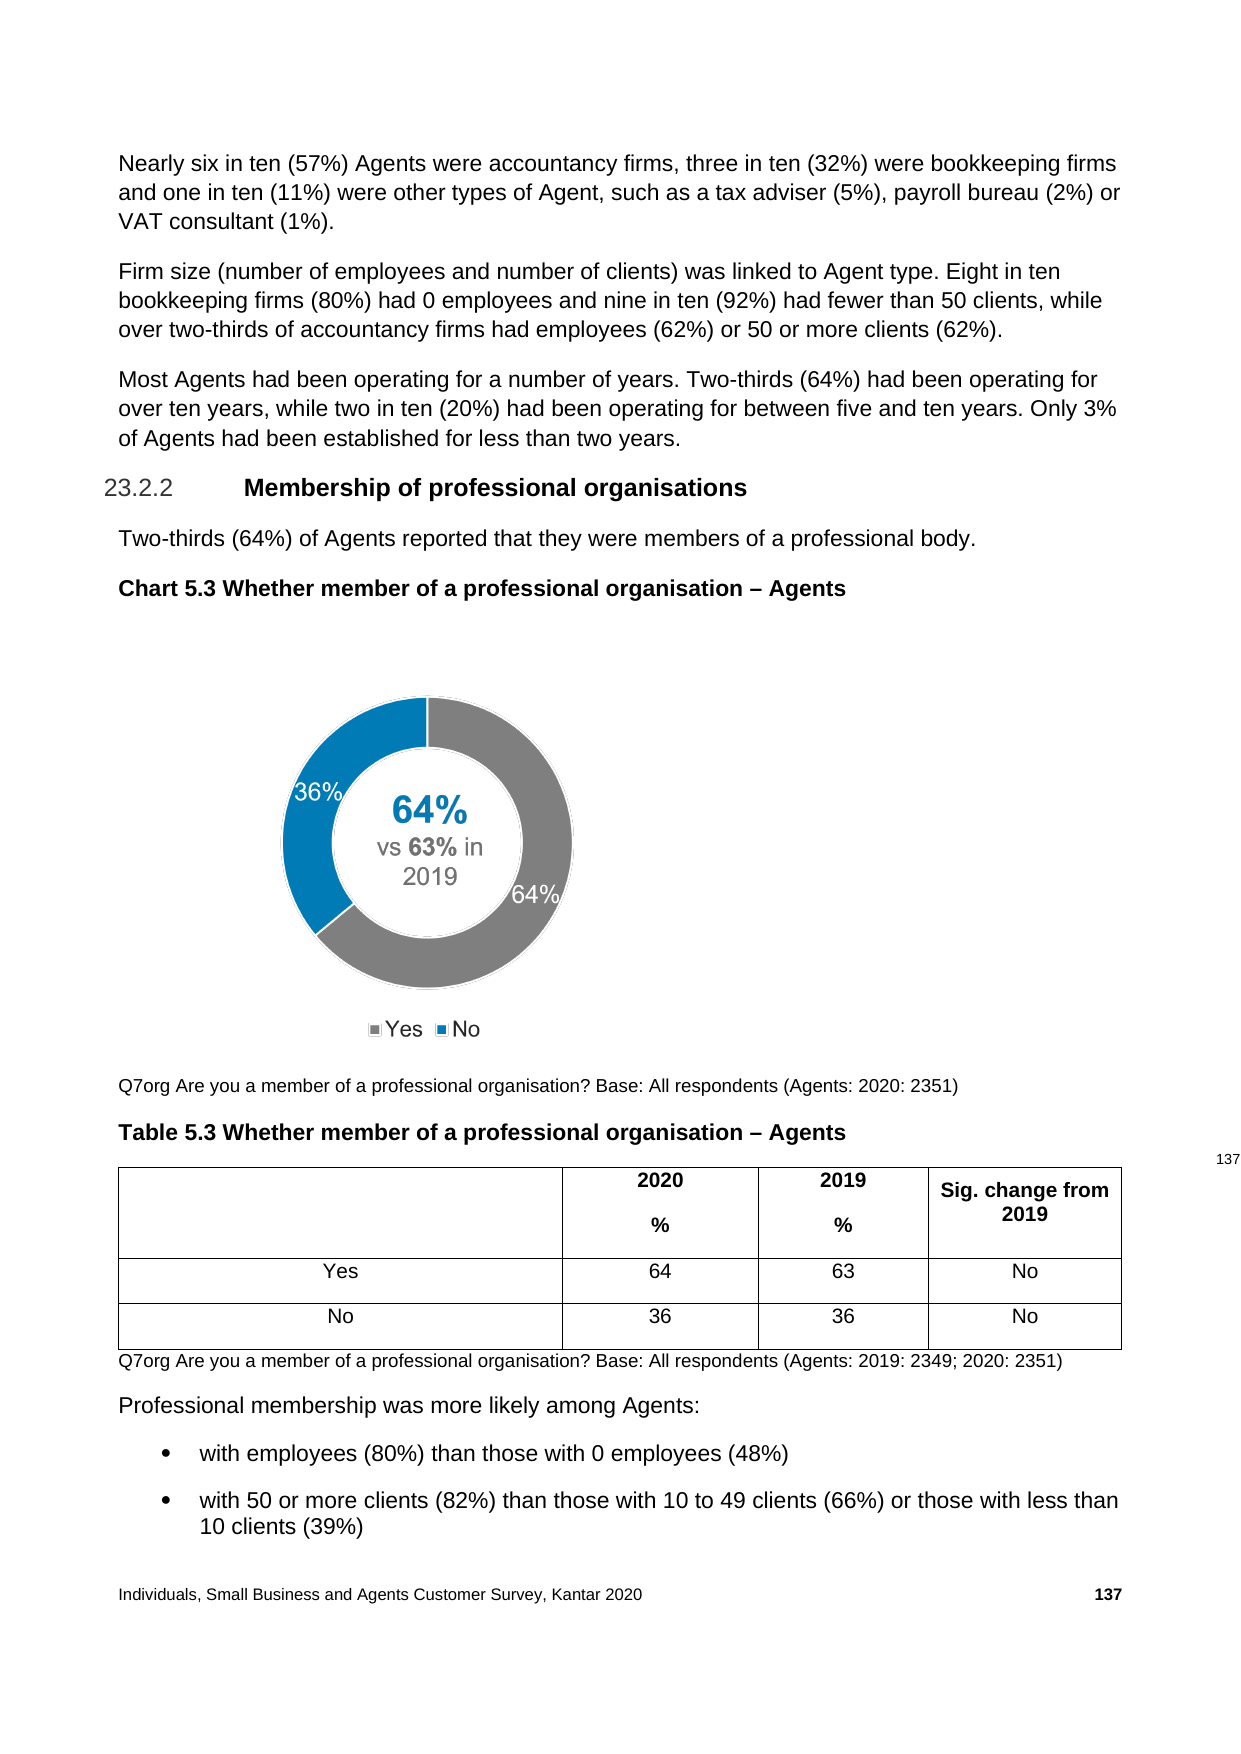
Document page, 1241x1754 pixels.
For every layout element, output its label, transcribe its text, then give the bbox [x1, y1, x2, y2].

subtitle Membership of professional organisations [103, 473, 1122, 502]
list Professional membership was more likely among Agents: [118, 1392, 1122, 1419]
text Table 5.3 Whether member of a professional organisation – Agents [118, 1117, 1122, 1146]
list with employees (80%) than those with 0 employees (48%) [162, 1440, 1122, 1466]
table_header Sig. change from 2019 [929, 1168, 1121, 1257]
list Q7org Are you a member of a professional organisation? Base: All respondents (Agents: 2020: 2351) [118, 1074, 1122, 1096]
table_header 2020 % [563, 1168, 758, 1257]
text Firm size (number of employees and number of clients) was linked to Agent type. Eight in ten bookkeeping firms (80%) had 0 employees and nine in ten (92%) had fewer than 50 clients, while over two-thirds of accountancy firms had employees (62%) or 50 or more clients (62%). [118, 256, 1122, 343]
table_cell No [929, 1304, 1121, 1349]
list Q7org Are you a member of a professional organisation? Base: All respondents (Agents: 2019: 2349; 2020: 2351) [118, 1350, 1122, 1372]
table_cell Yes [119, 1259, 562, 1303]
list with 50 or more clients (82%) than those with 10 to 49 clients (66%) or those with less than 10 clients (39%) [162, 1487, 1122, 1539]
table_header [119, 1168, 562, 1257]
table_cell No [929, 1259, 1121, 1303]
table_cell No [119, 1304, 562, 1349]
table_cell 63 [759, 1259, 928, 1303]
table_cell 64 [563, 1259, 758, 1303]
text Chart 5.3 Whether member of a professional organisation – Agents [118, 573, 1122, 602]
text Nearly six in ten (57%) Agents were accountancy firms, three in ten (32%) were bookkeeping firms and one in ten (11%) were other types of Agent, such as a tax adviser (5%), payroll bureau (2%) or VAT consultant (1%). [118, 148, 1122, 235]
table_cell 36 [759, 1304, 928, 1349]
table_header 2019 % [759, 1168, 928, 1257]
table_cell 36 [563, 1304, 758, 1349]
text Two-thirds (64%) of Agents reported that they were members of a professional body. [118, 523, 1122, 552]
text Most Agents had been operating for a number of years. Two-thirds (64%) had been operating for over ten years, while two in ten (20%) had been operating for between five and ten years. Only 3% of Agents had been established for less than two years. [118, 364, 1122, 452]
